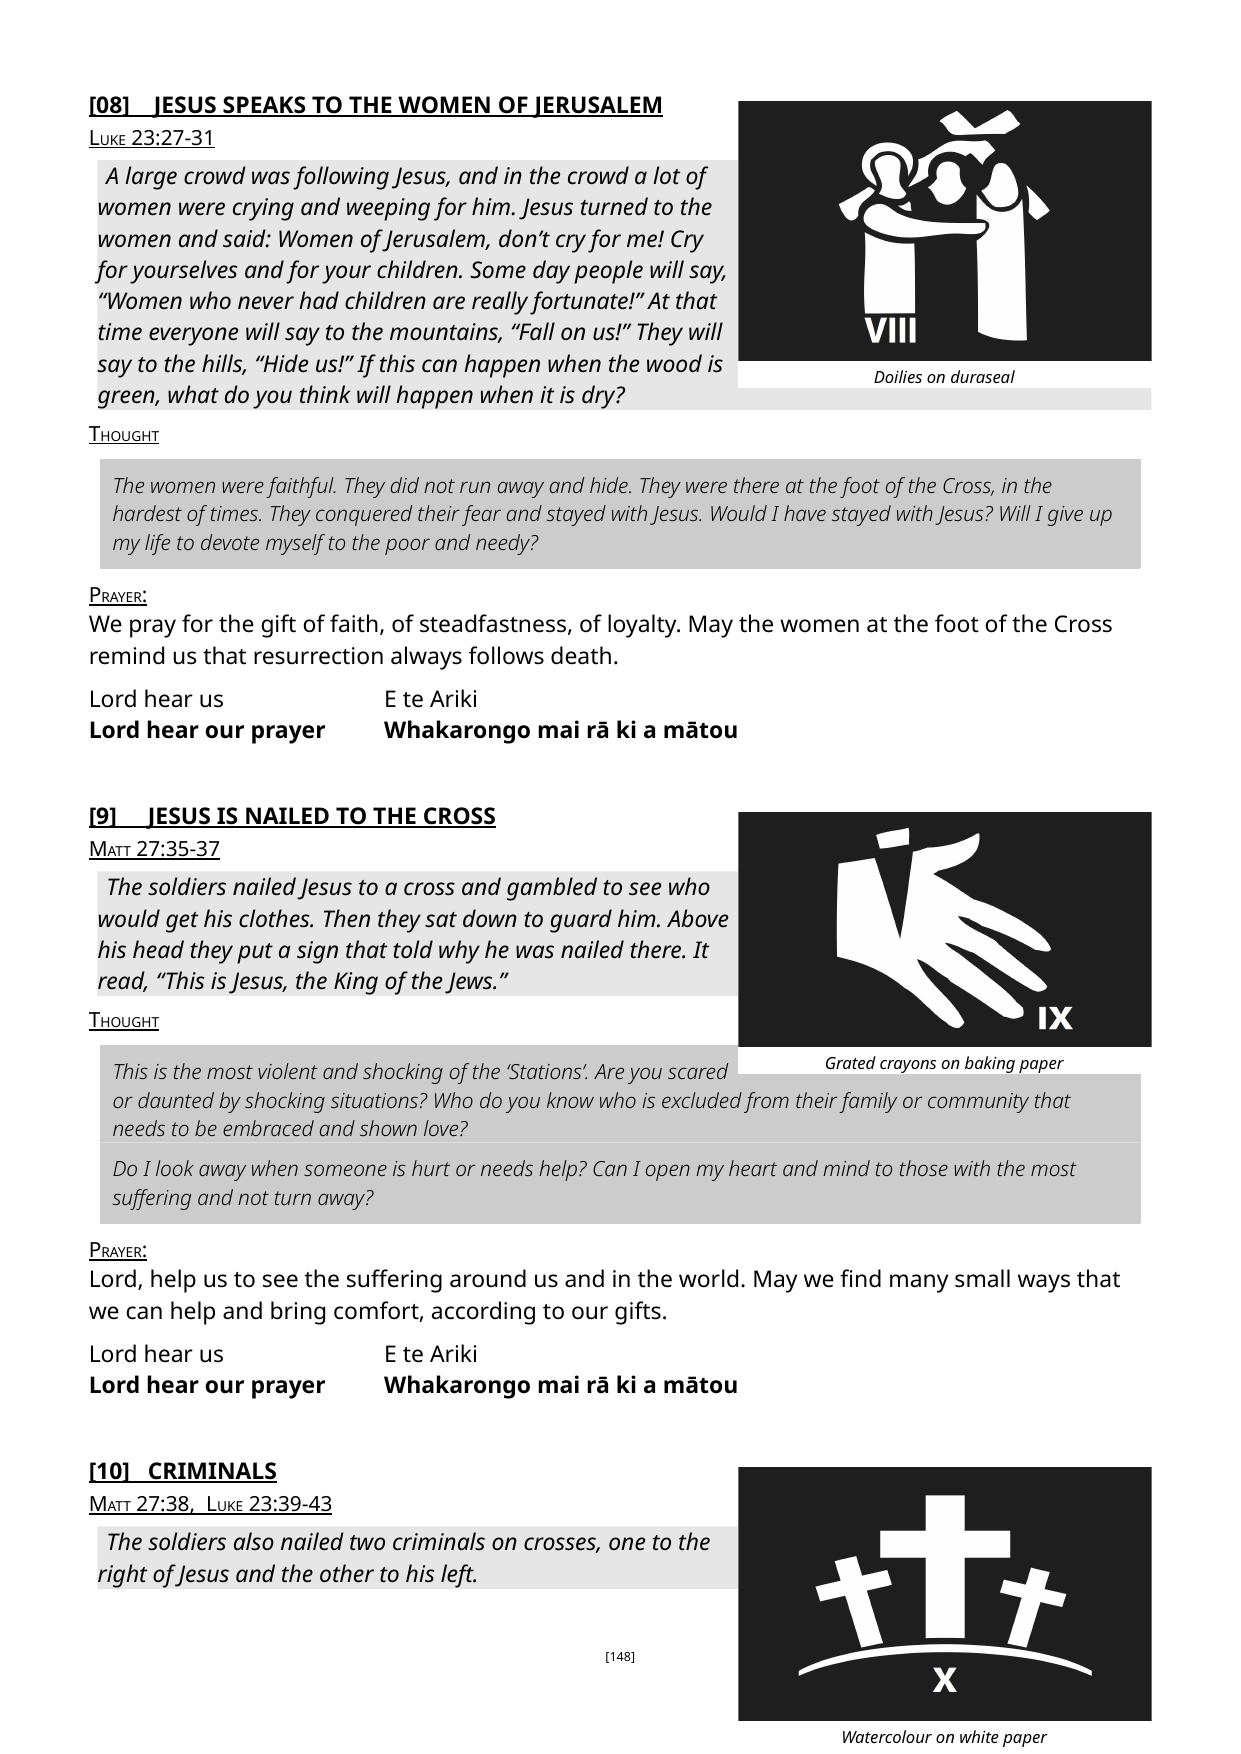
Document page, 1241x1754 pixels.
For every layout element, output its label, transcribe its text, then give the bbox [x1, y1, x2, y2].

text Doilies on duraseal [738, 361, 1152, 388]
subtitle Luke 23:27-31 [88, 123, 738, 151]
text Lord hear our prayer Whakarongo mai rā ki a mātou [88, 714, 1152, 745]
text Do I look away when someone is hurt or needs help? Can I open my heart and mind to those with the most suffering and not turn away? [101, 1142, 1140, 1223]
subtitle Thought [88, 419, 1152, 447]
subtitle [9] JESUS IS NAILED TO THE CROSS [88, 800, 1152, 831]
text Watercolour on white paper [738, 1721, 1152, 1748]
text A large crowd was following Jesus, and in the crowd a lot of women were crying and weeping for him. Jesus turned to the women and said: Women of Jerusalem, don’t cry for me! Cry for yourselves and for your children. Some day people will say, “Women who never had children are really fortunate!” At that time everyone will say to the mountains, “Fall on us!” They will say to the hills, “Hide us!” If this can happen when the wood is green, what do you think will happen when it is dry? [97, 160, 1152, 410]
subtitle Thought [88, 1005, 738, 1034]
text Lord hear us E te Ariki [88, 683, 1152, 714]
picture [738, 1467, 1152, 1721]
text The soldiers nailed Jesus to a cross and gambled to see who would get his clothes. Then they sat down to guard him. Above his head they put a sign that told why he was nailed there. It read, “This is Jesus, the King of the Jews.” [97, 871, 738, 996]
text Lord hear our prayer Whakarongo mai rā ki a mātou [88, 1369, 1152, 1400]
subtitle Prayer: [88, 580, 1152, 608]
subtitle Prayer: [88, 1235, 1152, 1263]
text Lord hear us E te Ariki [88, 1338, 1152, 1369]
text The soldiers also nailed two criminals on crosses, one to the right of Jesus and the other to his left. [97, 1526, 738, 1589]
subtitle [08] JESUS SPEAKS TO THE WOMEN OF JERUSALEM [88, 88, 1152, 120]
text The women were faithful. They did not run away and hide. They were there at the foot of the Cross, in the hardest of times. They conquered their fear and stayed with Jesus. Would I have stayed with Jesus? Will I give up my life to devote myself to the poor and needy? [101, 460, 1140, 568]
text We pray for the gift of faith, of steadfastness, of loyalty. May the women at the foot of the Cross remind us that resurrection always follows death. [88, 608, 1152, 671]
subtitle Matt 27:35-37 [88, 834, 738, 862]
text Grated crayons on baking paper [738, 1047, 1152, 1074]
picture [738, 101, 1152, 361]
subtitle Matt 27:38, Luke 23:39-43 [88, 1489, 738, 1517]
picture [738, 812, 1152, 1047]
subtitle [10] CRIMINALS [88, 1455, 1152, 1486]
text Lord, help us to see the suffering around us and in the world. May we find many small ways that we can help and bring comfort, according to our gifts. [88, 1263, 1152, 1326]
text This is the most violent and shocking of the ‘Stations’. Are you scared or daunted by shocking situations? Who do you know who is excluded from their family or community that needs to be embraced and shown love? [101, 1046, 1140, 1142]
